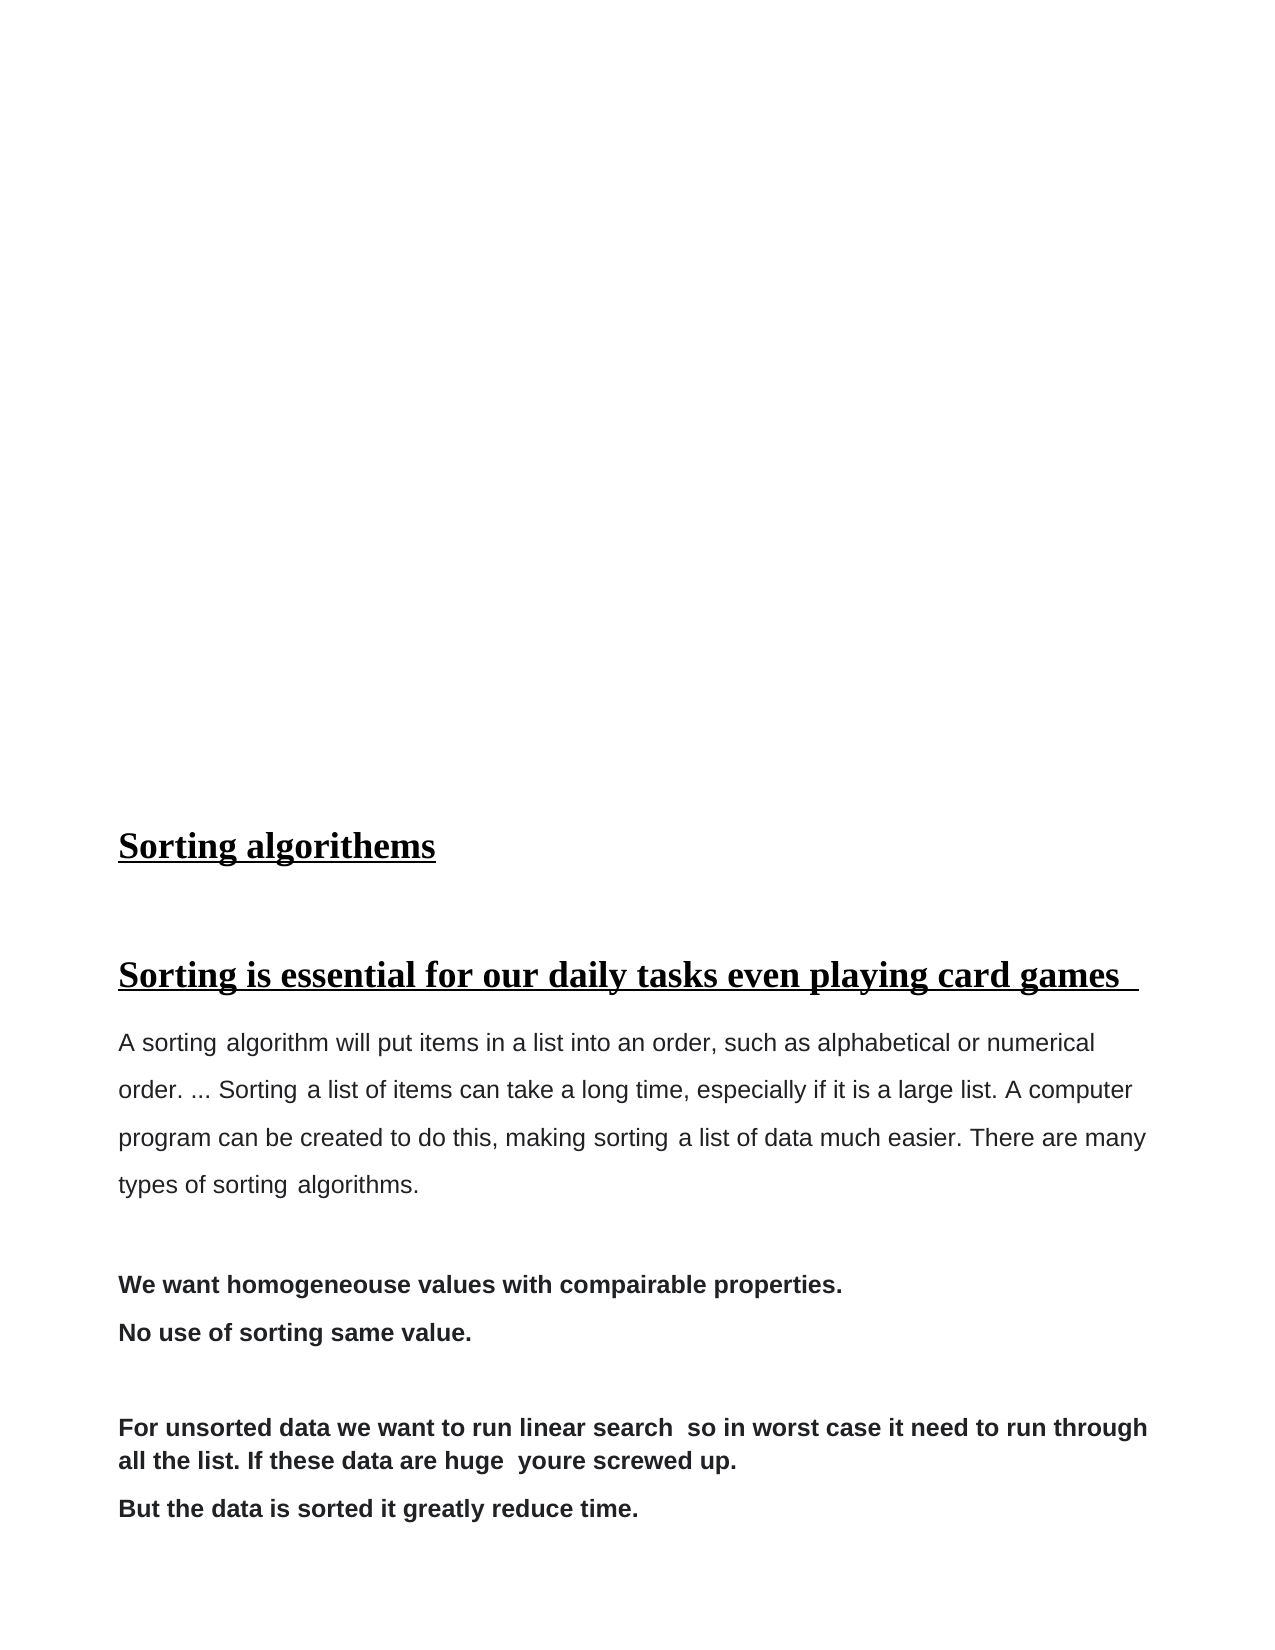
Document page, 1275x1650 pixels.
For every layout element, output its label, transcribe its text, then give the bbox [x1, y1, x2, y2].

text We want homogeneouse values with compairable properties. [118, 1270, 1157, 1299]
text A sorting algorithm will put items in a list into an order, such as alphabetical or numerical order. ... Sorting a list of items can take a long time, especially if it is a large list. A computer program can be created to do this, making sorting a list of data much easier. There are many types of sorting algorithms. [118, 1016, 1157, 1202]
text Sorting algorithems [118, 824, 1157, 867]
text No use of sorting same value. [118, 1318, 1157, 1347]
text Sorting is essential for our daily tasks even playing card games [118, 952, 1157, 995]
text But the data is sorted it greatly reduce time. [118, 1494, 1157, 1523]
text For unsorted data we want to run linear search so in worst case it need to run through all the list. If these data are huge youre screwed up. [118, 1413, 1157, 1475]
